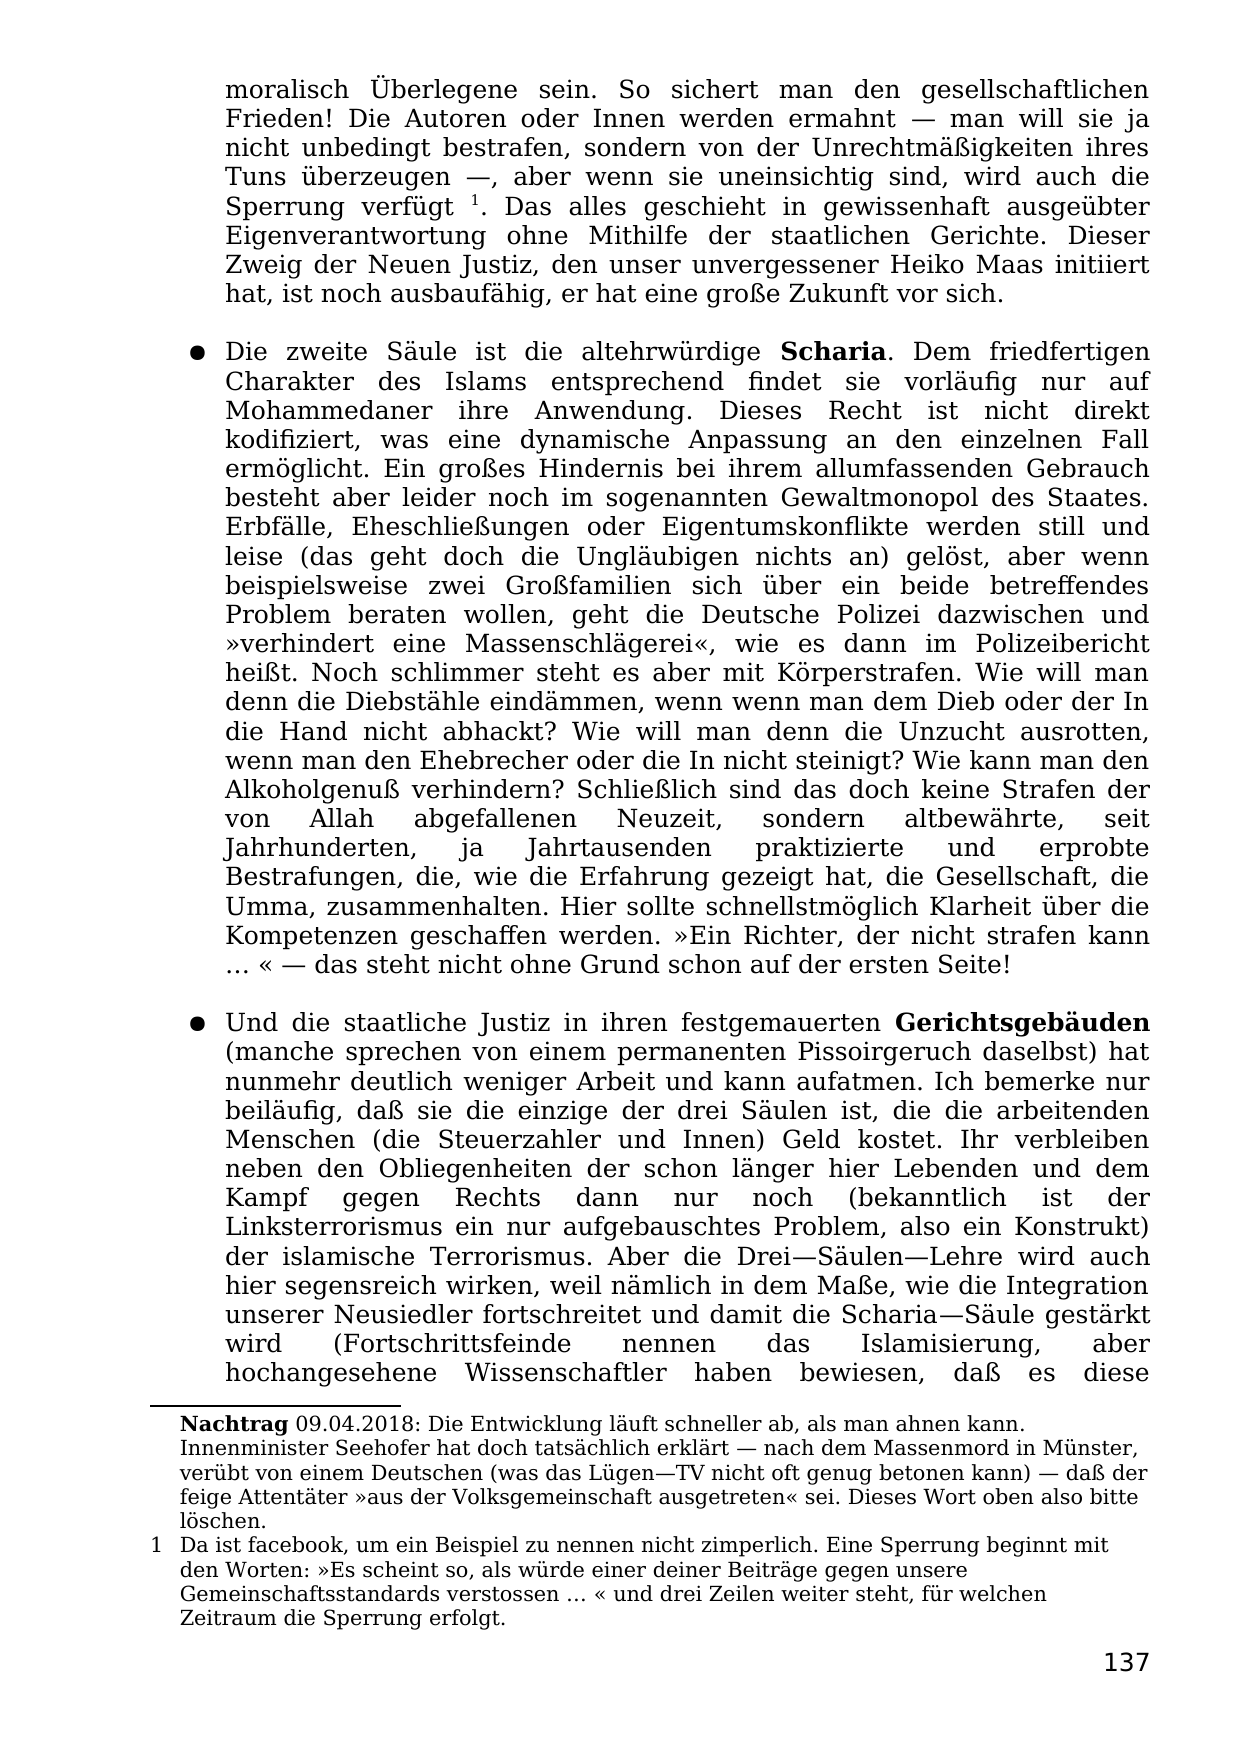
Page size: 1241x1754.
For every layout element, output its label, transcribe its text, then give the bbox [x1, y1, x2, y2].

list moralisch Überlegene sein. So sichert man den gesellschaftlichen Frieden! Die Autoren oder Innen werden ermahnt — man will sie ja nicht unbedingt bestrafen, sondern von der Unrechtmäßigkeiten ihres Tuns überzeugen —, aber wenn sie uneinsichtig sind, wird auch die Sperrung verfügt . Das alles geschieht in gewissenhaft ausgeübter Eigenverantwortung ohne Mithilfe der staatlichen Gerichte. Dieser Zweig der Neuen Justiz, den unser unvergessener Heiko Maas initiiert hat, ist noch ausbaufähig, er hat eine große Zukunft vor sich. [187, 75, 1151, 308]
list Die zweite Säule ist die altehrwürdige Scharia. Dem friedfertigen Charakter des Islams entsprechend findet sie vorläufig nur auf Mohammedaner ihre Anwendung. Dieses Recht ist nicht direkt kodifiziert, was eine dynamische Anpassung an den einzelnen Fall ermöglicht. Ein großes Hindernis bei ihrem allumfassenden Gebrauch besteht aber leider noch im sogenannten Gewaltmonopol des Staates. Erbfälle, Eheschließungen oder Eigen­tums­konflikte werden still und leise (das geht doch die Ungläubigen nichts an) gelöst, aber wenn beispielsweise zwei Großfamilien sich über ein beide betreffendes Problem beraten wollen, geht die Deutsche Polizei dazwischen und »verhindert eine Massenschlägerei«, wie es dann im Polizeibericht heißt. Noch schlimmer steht es aber mit Körperstrafen. Wie will man denn die Diebstähle eindämmen, wenn wenn man dem Dieb oder der In die Hand nicht abhackt? Wie will man denn die Unzucht ausrotten, wenn man den Ehebrecher oder die In nicht steinigt? Wie kann man den Alkoholgenuß verhindern? Schließlich sind das doch keine Strafen der von Allah abgefallenen Neuzeit, sondern altbewährte, seit Jahrhunderten, ja Jahrtausenden praktizierte und erprobte Bestrafungen, die, wie die Erfahrung gezeigt hat, die Gesellschaft, die Umma, zusammenhalten. Hier sollte schnellstmöglich Klarheit über die Kompetenzen geschaffen werden. »Ein Richter, der nicht strafen kann … « — das steht nicht ohne Grund schon auf der ersten Seite! [187, 308, 1151, 979]
list Nachtrag 09.04.2018: Die Entwicklung läuft schneller ab, als man ahnen kann. Innenminister Seehofer hat doch tatsächlich erklärt — nach dem Massenmord in Münster, verübt von einem Deutschen (was das Lügen—TV nicht oft genug betonen kann) — daß der feige Attentäter »aus der Volksgemeinschaft ausgetreten« sei. Dieses Wort oben also bitte löschen. [150, 1412, 1151, 1533]
list Und die staatliche Justiz in ihren festgemauerten Gerichtsgebäuden (manche sprechen von einem permanenten Pissoirgeruch daselbst) hat nunmehr deutlich weniger Arbeit und kann aufatmen. Ich bemerke nur beiläufig, daß sie die einzige der drei Säulen ist, die die arbeitenden Menschen (die Steuerzahler und Innen) Geld kostet. Ihr verbleiben neben den Obliegenheiten der schon länger hier Lebenden und dem Kampf gegen Rechts dann nur noch (bekanntlich ist der Linksterrorismus ein nur aufgebauschtes Problem, also ein Konstrukt) der islamische Terrorismus. Aber die Drei—Säulen—Lehre wird auch hier segensreich wirken, weil nämlich in dem Maße, wie die Integration unserer Neusiedler fortschreitet und damit die Scharia—Säule gestärkt wird (Fortschrittsfeinde nennen das Islamisierung, aber hochangesehene Wissenschaftler haben bewiesen, daß es diese [187, 979, 1151, 1387]
list Da ist facebook, um ein Beispiel zu nennen nicht zimperlich. Eine Sperrung beginnt mit den Worten: »Es scheint so, als würde einer deiner Beiträge gegen unsere Gemeinschaftsstandards verstossen … « und drei Zeilen weiter steht, für welchen Zeitraum die Sperrung erfolgt. [150, 1533, 1151, 1631]
